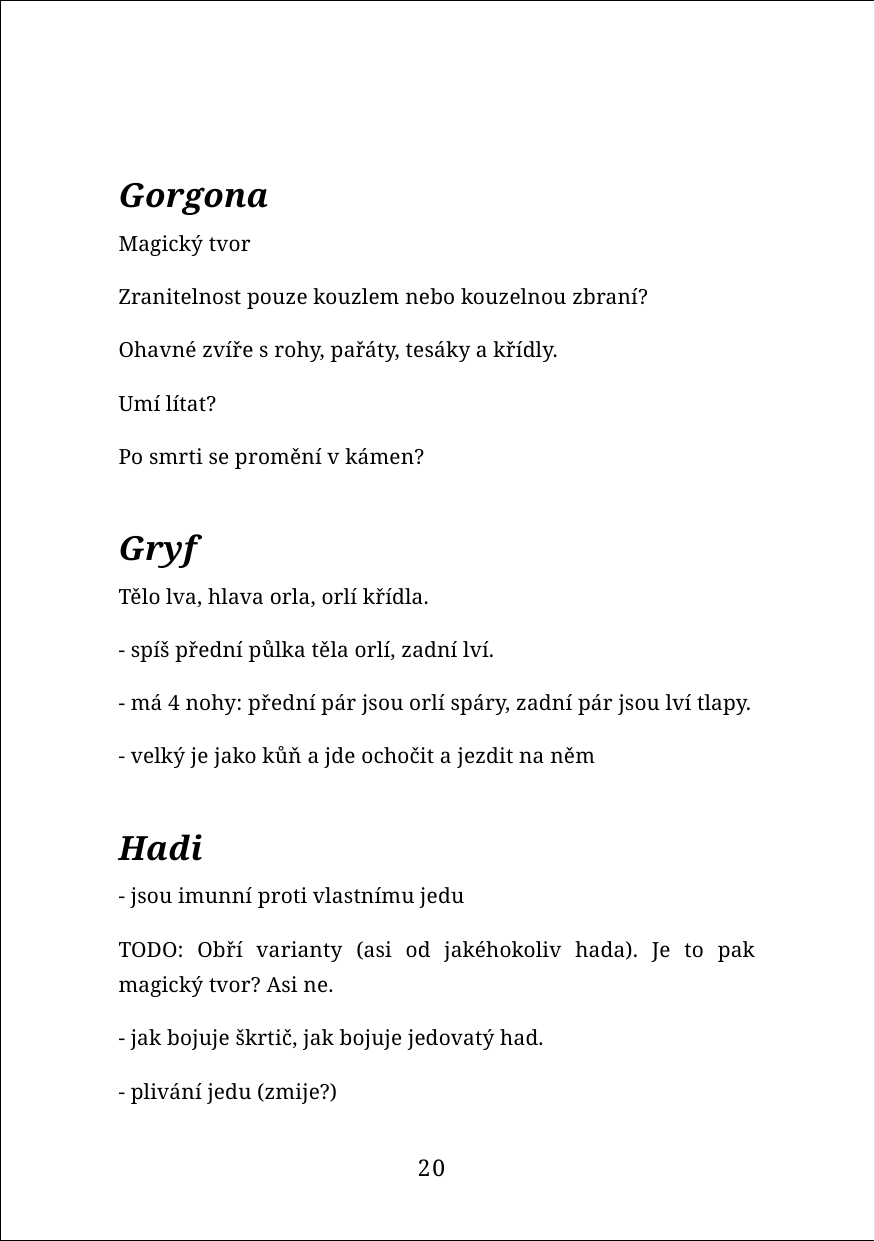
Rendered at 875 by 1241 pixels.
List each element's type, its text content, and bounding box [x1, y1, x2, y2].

text TODO: Obří varianty (asi od jakéhokoliv hada). Je to pak magický tvor? Asi ne. [118, 935, 756, 999]
text - má 4 nohy: přední pár jsou orlí spáry, zadní pár jsou lví tlapy. [118, 688, 756, 717]
text - jsou imunní proti vlastnímu jedu [118, 882, 756, 910]
subtitle Gryf [118, 525, 756, 570]
text - spíš přední půlka těla orlí, zadní lví. [118, 635, 756, 663]
text - jak bojuje škrtič, jak bojuje jedovatý had. [118, 1023, 756, 1052]
text Umí lítat? [118, 389, 756, 417]
text - velký je jako kůň a jde ochočit a jezdit na něm [118, 742, 756, 770]
text Ohavné zvíře s rohy, pařáty, tesáky a křídly. [118, 335, 756, 364]
subtitle Gorgona [118, 172, 756, 217]
text Tělo lva, hlava orla, orlí křídla. [118, 582, 756, 610]
text Po smrti se promění v kámen? [118, 442, 756, 470]
subtitle Hadi [118, 824, 756, 870]
text Magický tvor [118, 229, 756, 257]
text Zranitelnost pouze kouzlem nebo kouzelnou zbraní? [118, 282, 756, 311]
text - plivání jedu (zmije?) [118, 1077, 756, 1105]
